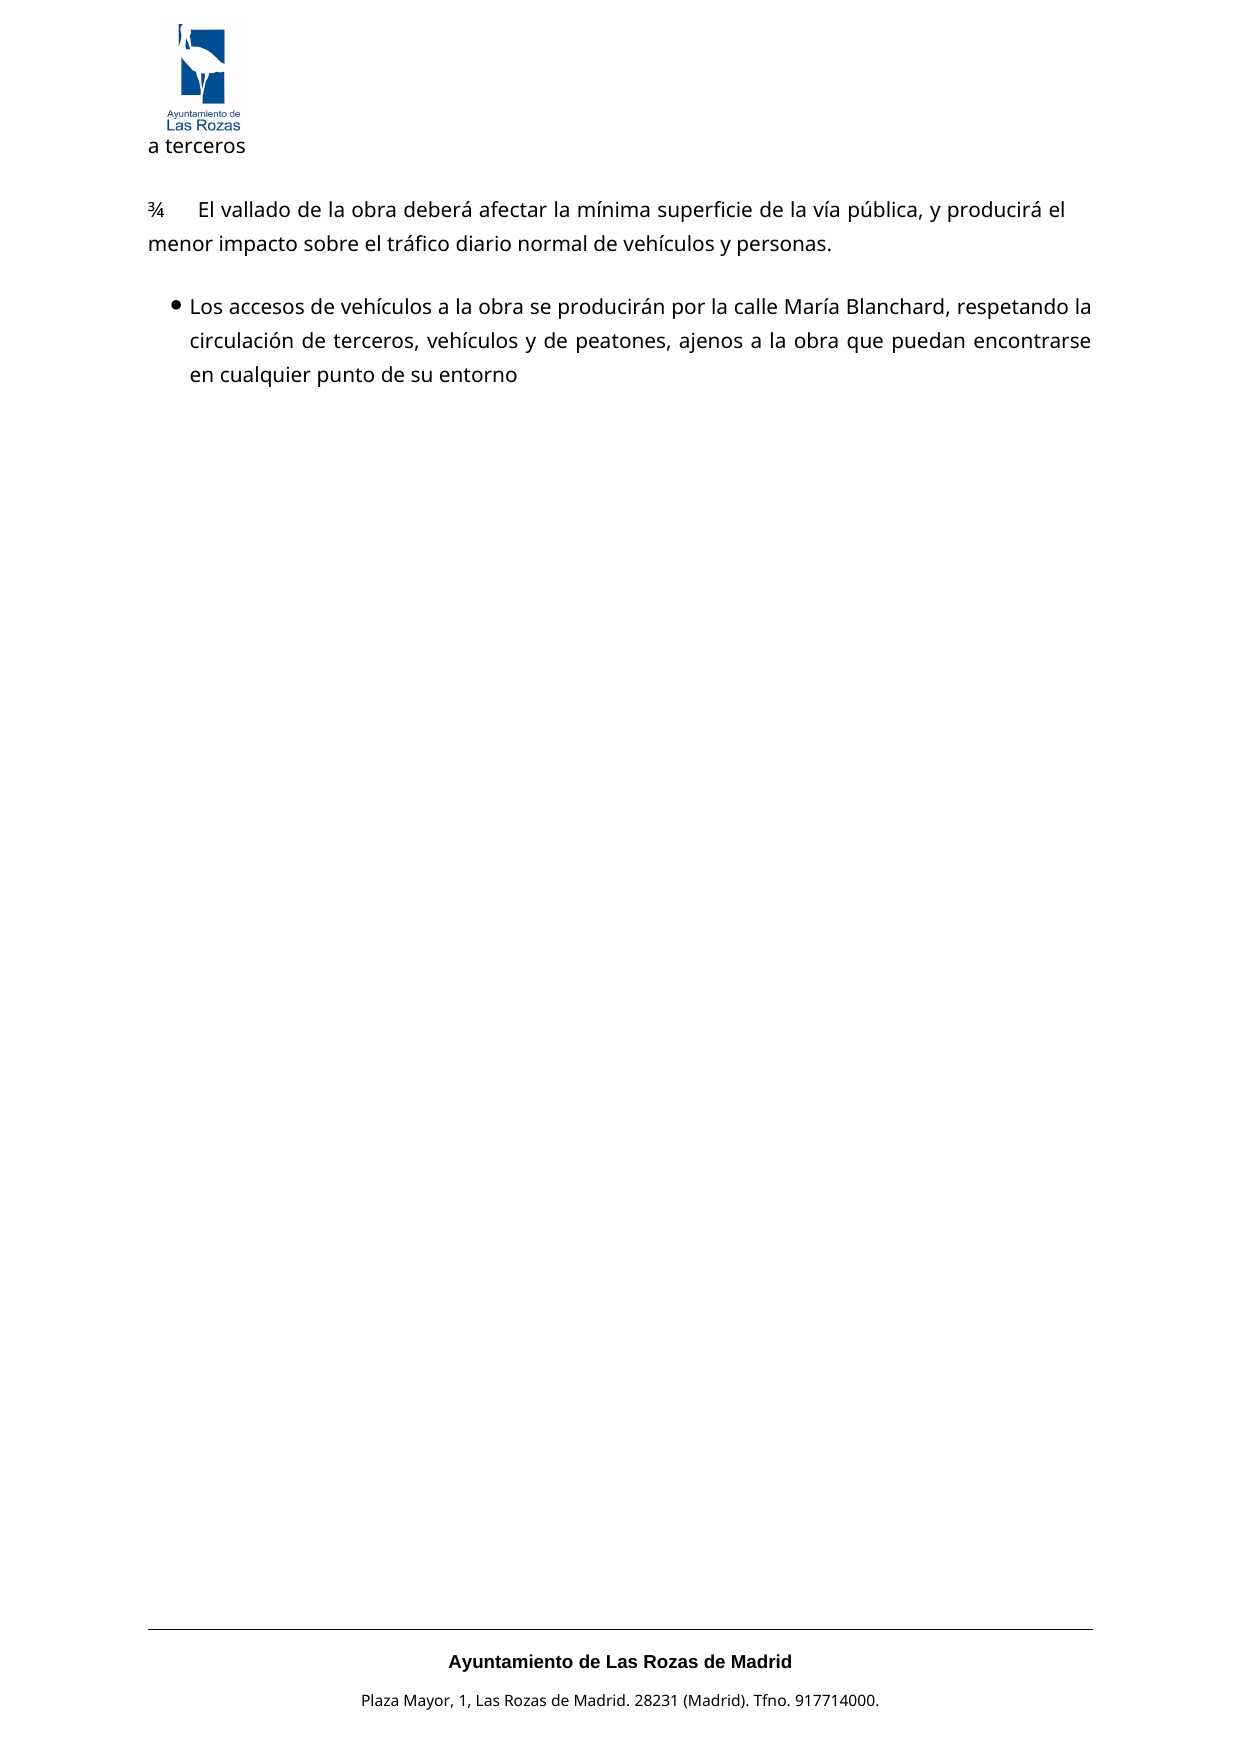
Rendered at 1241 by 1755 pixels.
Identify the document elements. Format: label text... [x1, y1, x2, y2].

text ¾ El vallado de la obra deberá afectar la mínima superficie de la vía pública, y producirá el menor impacto sobre el tráfico diario normal de vehículos y personas. [148, 195, 1093, 257]
text a terceros [148, 131, 1093, 160]
text Los accesos de vehículos a la obra se producirán por la calle María Blanchard, respetando la circulación de terceros, vehículos y de peatones, ajenos a la obra que puedan encontrarse en cualquier punto de su entorno [189, 292, 1093, 389]
